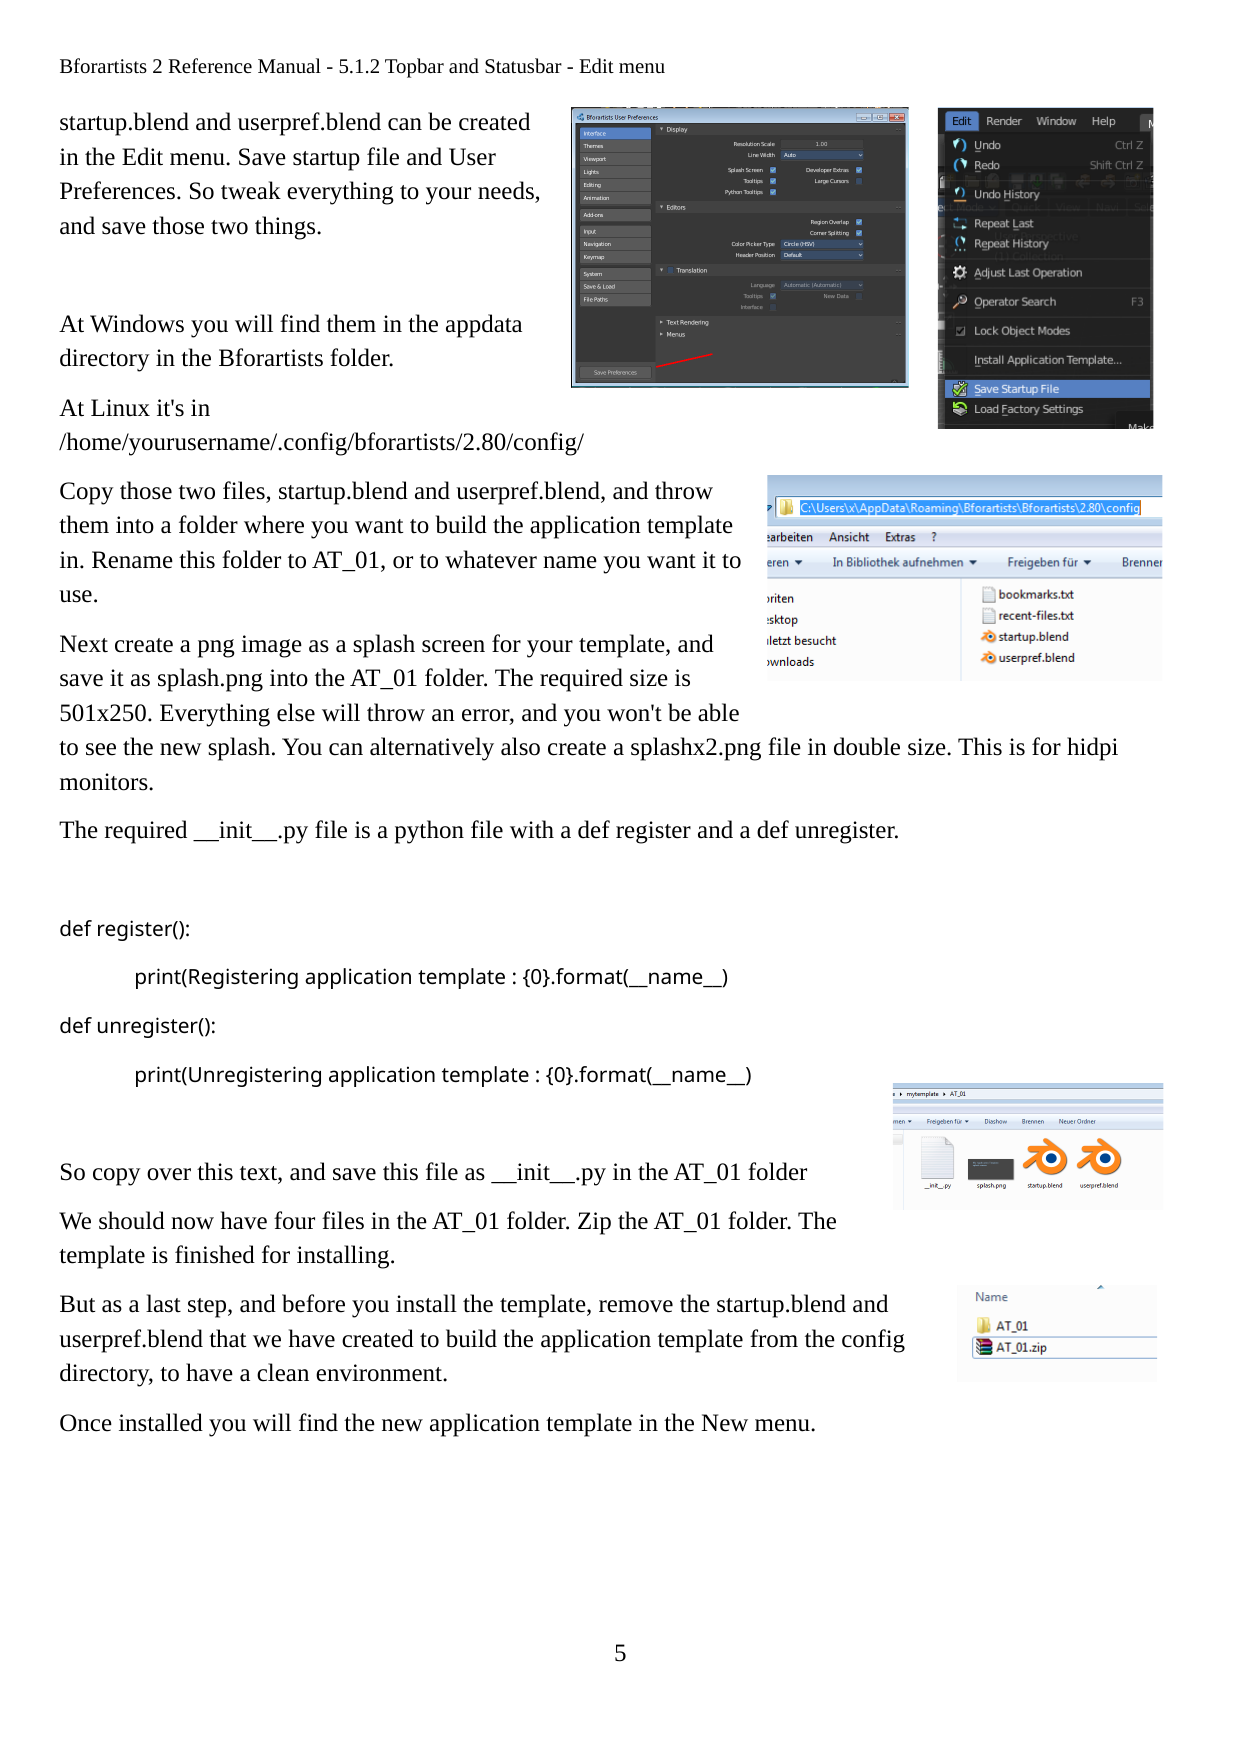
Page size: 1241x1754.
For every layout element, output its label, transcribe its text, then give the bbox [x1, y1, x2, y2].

picture [937, 107, 1154, 429]
text Next create a png image as a splash screen for your template, and save it as splash.png into the AT_01 folder. The required size is 501x250. Everything else will throw an error, and you won't be able to see the new splash. You can alternatively also create a splashx2.png file in double size. This is for hidpi monitors. [59, 629, 1181, 795]
text The required __init__.py file is a python file with a def register and a def unregister. [59, 816, 1181, 844]
text def register(): [59, 914, 1181, 942]
text At Linux it's in /home/yourusername/.config/bforartists/2.80/config/ [59, 393, 1181, 456]
text [909, 107, 937, 240]
text [1154, 107, 1181, 240]
picture [571, 107, 909, 388]
text [909, 309, 937, 372]
text So copy over this text, and save this file as __init__.py in the AT_01 folder [59, 1157, 892, 1186]
text startup.blend and userpref.blend can be created in the Edit menu. Save startup file and User Preferences. So tweak everything to your needs, and save those two things. [59, 107, 571, 240]
picture [767, 475, 1163, 681]
text Copy those two files, startup.blend and userpref.blend, and throw them into a folder where you want to build the application template in. Rename this folder to AT_01, or to whatever name you want it to use. [59, 476, 767, 608]
text At Windows you will find them in the appdata directory in the Bforartists folder. [59, 309, 571, 372]
picture [957, 1285, 1158, 1382]
text [1154, 309, 1181, 372]
text Once installed you will find the new application template in the New menu. [59, 1408, 1181, 1436]
text But as a last step, and before you install the template, remove the startup.blend and userpref.blend that we have created to build the application template from the config directory, to have a clean environment. [59, 1289, 1181, 1387]
picture [892, 1083, 1164, 1210]
text print(Registering application template : {0}.format(__name__) [59, 962, 1181, 991]
text We should now have four files in the AT_01 folder. Zip the AT_01 folder. The template is finished for installing. [59, 1206, 1181, 1269]
text print(Unregistering application template : {0}.format(__name__) [59, 1060, 1181, 1088]
text def unregister(): [59, 1011, 1181, 1039]
